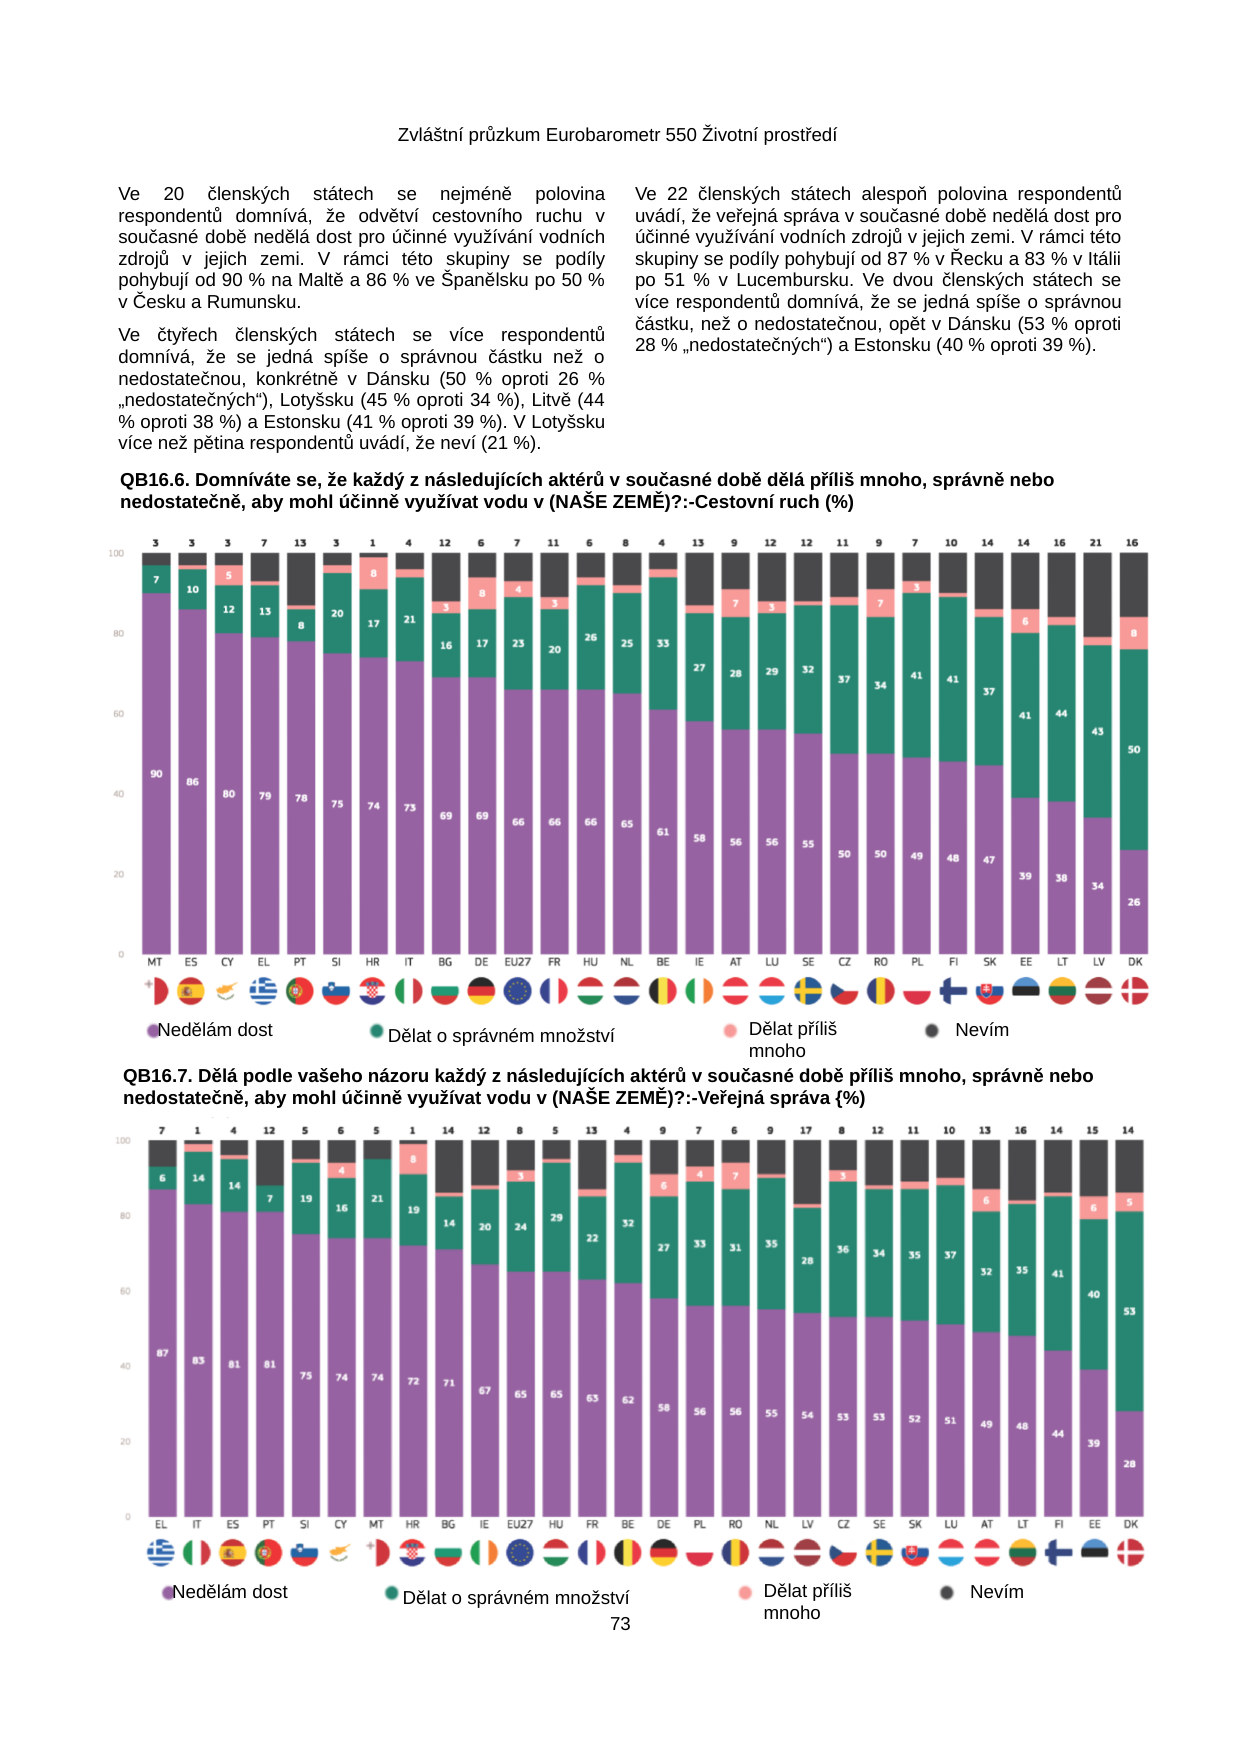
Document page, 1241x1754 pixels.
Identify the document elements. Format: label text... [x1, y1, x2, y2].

picture [137, 1020, 941, 1044]
text Ve čtyřech členských státech se více respondentů domnívá, že se jedná spíše o správnou částku než o nedostatečnou, konkrétně v Dánsku (50 % oproti 26 % „nedostatečných“), Lotyšsku (45 % oproti 34 %), Litvě (44 % oproti 38 %) a Estonsku (41 % oproti 39 %). V Lotyšsku více než pětina respondentů uvádí, že neví (21 %). [118, 324, 605, 454]
text Ve 22 členských státech alespoň polovina respondentů uvádí, že veřejná správa v současné době nedělá dost pro účinné využívání vodních zdrojů v jejich zemi. V rámci této skupiny se podíly pohybují od 87 % v Řecku a 83 % v Itálii po 51 % v Lucembursku. Ve dvou členských státech se více respondentů domnívá, že se jedná spíše o správnou částku, než o nedostatečnou, opět v Dánsku (53 % oproti 28 % „nedostatečných“) a Estonsku (40 % oproti 39 %). [635, 183, 1122, 356]
picture [108, 1117, 1148, 1573]
picture [152, 1582, 956, 1606]
text Ve 20 členských státech se nejméně polovina respondentů domnívá, že odvětví cestovního ruchu v současné době nedělá dost pro účinné využívání vodních zdrojů v jejich zemi. V rámci této skupiny se podíly pohybují od 90 % na Maltě a 86 % ve Španělsku po 50 % v Česku a Rumunsku. [118, 183, 605, 312]
picture [100, 532, 1157, 1012]
